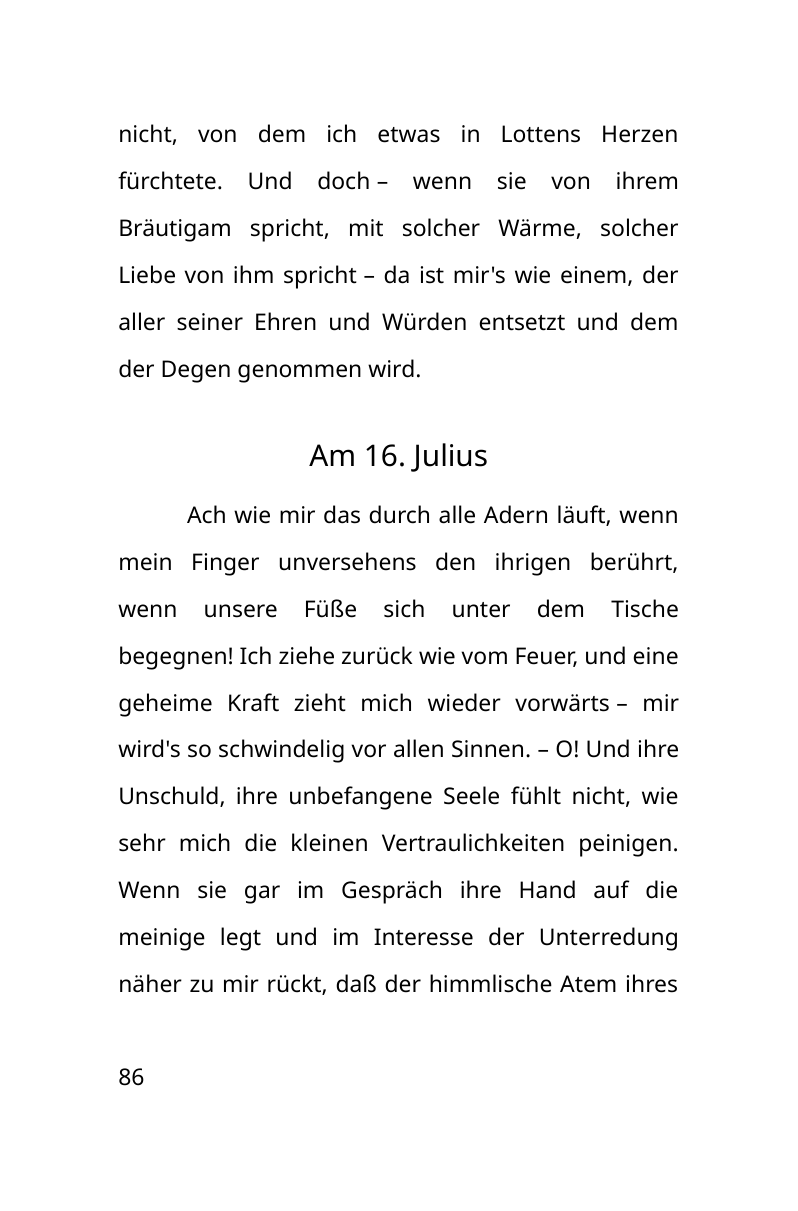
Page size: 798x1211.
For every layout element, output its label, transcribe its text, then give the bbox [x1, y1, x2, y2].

subtitle Am 16. Julius [118, 435, 679, 475]
text nicht, von dem ich etwas in Lottens Herzen fürchtete. Und doch – wenn sie von ihrem Bräutigam spricht, mit solcher Wärme, solcher Liebe von ihm spricht – da ist mir's wie einem, der aller seiner Ehren und Würden entsetzt und dem der Degen genommen wird. [118, 118, 679, 384]
text Ach wie mir das durch alle Adern läuft, wenn mein Finger unversehens den ihrigen berührt, wenn unsere Füße sich unter dem Tische begegnen! Ich ziehe zurück wie vom Feuer, und eine geheime Kraft zieht mich wieder vorwärts – mir wird's so schwindelig vor allen Sinnen. – O! Und ihre Unschuld, ihre unbefangene Seele fühlt nicht, wie sehr mich die kleinen Vertraulichkeiten peinigen. Wenn sie gar im Gespräch ihre Hand auf die meinige legt und im Interesse der Unterredung näher zu mir rückt, daß der himmlische Atem ihres [118, 499, 679, 999]
